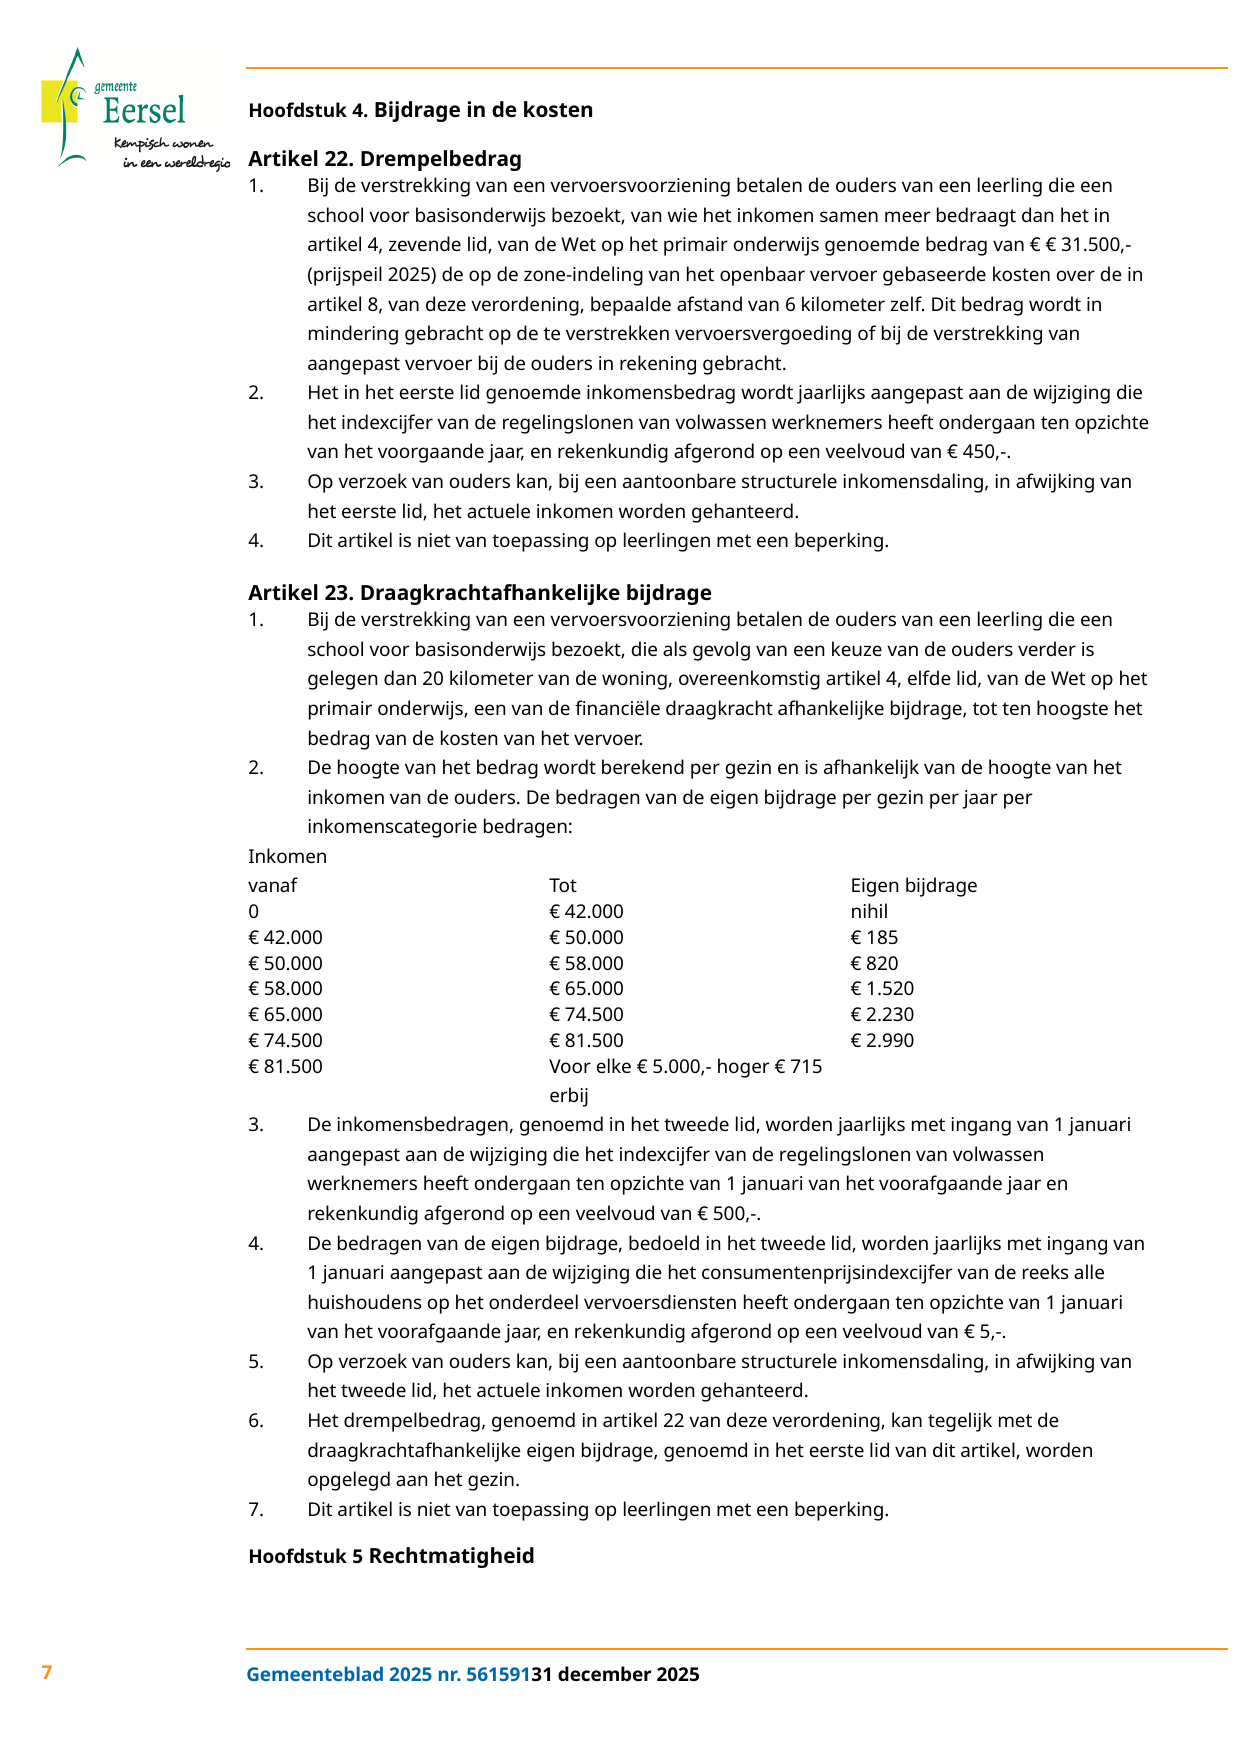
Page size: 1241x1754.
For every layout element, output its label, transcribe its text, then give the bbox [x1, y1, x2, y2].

list De inkomensbedragen, genoemd in het tweede lid, worden jaarlijks met ingang van 1 januari aangepast aan de wijziging die het indexcijfer van de regelingslonen van volwassen werknemers heeft ondergaan ten opzichte van 1 januari van het voorafgaande jaar en rekenkundig afgerond op een veelvoud van € 500,-. [248, 1111, 1152, 1226]
list De bedragen van de eigen bijdrage, bedoeld in het tweede lid, worden jaarlijks met ingang van 1 januari aangepast aan de wijziging die het consumentenprijsindexcijfer van de reeks alle huishoudens op het onderdeel vervoersdiensten heeft ondergaan ten opzichte van 1 januari van het voorafgaande jaar, en rekenkundig afgerond op een veelvoud van € 5,-. [248, 1230, 1152, 1344]
table_cell Voor elke € 5.000,- hoger € 715 erbij [549, 1053, 850, 1108]
text Hoofdstuk 4. Bijdrage in de kosten [248, 95, 1152, 123]
table_header Tot [549, 873, 850, 898]
table_cell € 74.500 [248, 1027, 549, 1053]
picture [41, 47, 231, 172]
text Inkomen [248, 843, 1152, 869]
list Dit artikel is niet van toepassing op leerlingen met een beperking. [248, 1496, 1152, 1522]
list De hoogte van het bedrag wordt berekend per gezin en is afhankelijk van de hoogte van het inkomen van de ouders. De bedragen van de eigen bijdrage per gezin per jaar per inkomenscategorie bedragen: [248, 754, 1152, 839]
list Het drempelbedrag, genoemd in artikel 22 van deze verordening, kan tegelijk met de draagkrachtafhankelijke eigen bijdrage, genoemd in het eerste lid van dit artikel, worden opgelegd aan het gezin. [248, 1407, 1152, 1492]
list Op verzoek van ouders kan, bij een aantoonbare structurele inkomensdaling, in afwijking van het tweede lid, het actuele inkomen worden gehanteerd. [248, 1348, 1152, 1403]
table_cell nihil [850, 899, 1152, 924]
list Bij de verstrekking van een vervoersvoorziening betalen de ouders van een leerling die een school voor basisonderwijs bezoekt, die als gevolg van een keuze van de ouders verder is gelegen dan 20 kilometer van de woning, overeenkomstig artikel 4, elfde lid, van de Wet op het primair onderwijs, een van de financiële draagkracht afhankelijke bijdrage, tot ten hoogste het bedrag van de kosten van het vervoer. [248, 606, 1152, 750]
table_cell € 58.000 [549, 950, 850, 976]
table_cell € 2.230 [850, 1001, 1152, 1027]
table_cell € 74.500 [549, 1001, 850, 1027]
table_cell € 81.500 [248, 1053, 549, 1108]
text Hoofdstuk 5 Rechtmatigheid [248, 1542, 1152, 1570]
table_cell € 2.990 [850, 1027, 1152, 1053]
table_cell € 185 [850, 924, 1152, 950]
table_cell € 58.000 [248, 976, 549, 1001]
table_cell € 65.000 [549, 976, 850, 1001]
table_cell € 42.000 [248, 924, 549, 950]
list Dit artikel is niet van toepassing op leerlingen met een beperking. [248, 527, 1152, 553]
text Artikel 23. Draagkrachtafhankelijke bijdrage [248, 578, 1152, 606]
table_cell € 42.000 [549, 899, 850, 924]
list Het in het eerste lid genoemde inkomensbedrag wordt jaarlijks aangepast aan de wijziging die het indexcijfer van de regelingslonen van volwassen werknemers heeft ondergaan ten opzichte van het voorgaande jaar, en rekenkundig afgerond op een veelvoud van € 450,-. [248, 379, 1152, 464]
table_cell 0 [248, 899, 549, 924]
table_cell € 50.000 [549, 924, 850, 950]
table_header Eigen bijdrage [850, 873, 1152, 898]
table_cell € 65.000 [248, 1001, 549, 1027]
text Artikel 22. Drempelbedrag [248, 144, 1152, 172]
list Op verzoek van ouders kan, bij een aantoonbare structurele inkomensdaling, in afwijking van het eerste lid, het actuele inkomen worden gehanteerd. [248, 468, 1152, 524]
table_cell [850, 1053, 1152, 1108]
table_cell € 1.520 [850, 976, 1152, 1001]
table_header vanaf [248, 873, 549, 898]
table_cell € 81.500 [549, 1027, 850, 1053]
list Bij de verstrekking van een vervoersvoorziening betalen de ouders van een leerling die een school voor basisonderwijs bezoekt, van wie het inkomen samen meer bedraagt dan het in artikel 4, zevende lid, van de Wet op het primair onderwijs genoemde bedrag van € € 31.500,- (prijspeil 2025) de op de zone-indeling van het openbaar vervoer gebaseerde kosten over de in artikel 8, van deze verordening, bepaalde afstand van 6 kilometer zelf. Dit bedrag wordt in mindering gebracht op de te verstrekken vervoersvergoeding of bij de verstrekking van aangepast vervoer bij de ouders in rekening gebracht. [248, 172, 1152, 376]
table_cell € 50.000 [248, 950, 549, 976]
table_cell € 820 [850, 950, 1152, 976]
